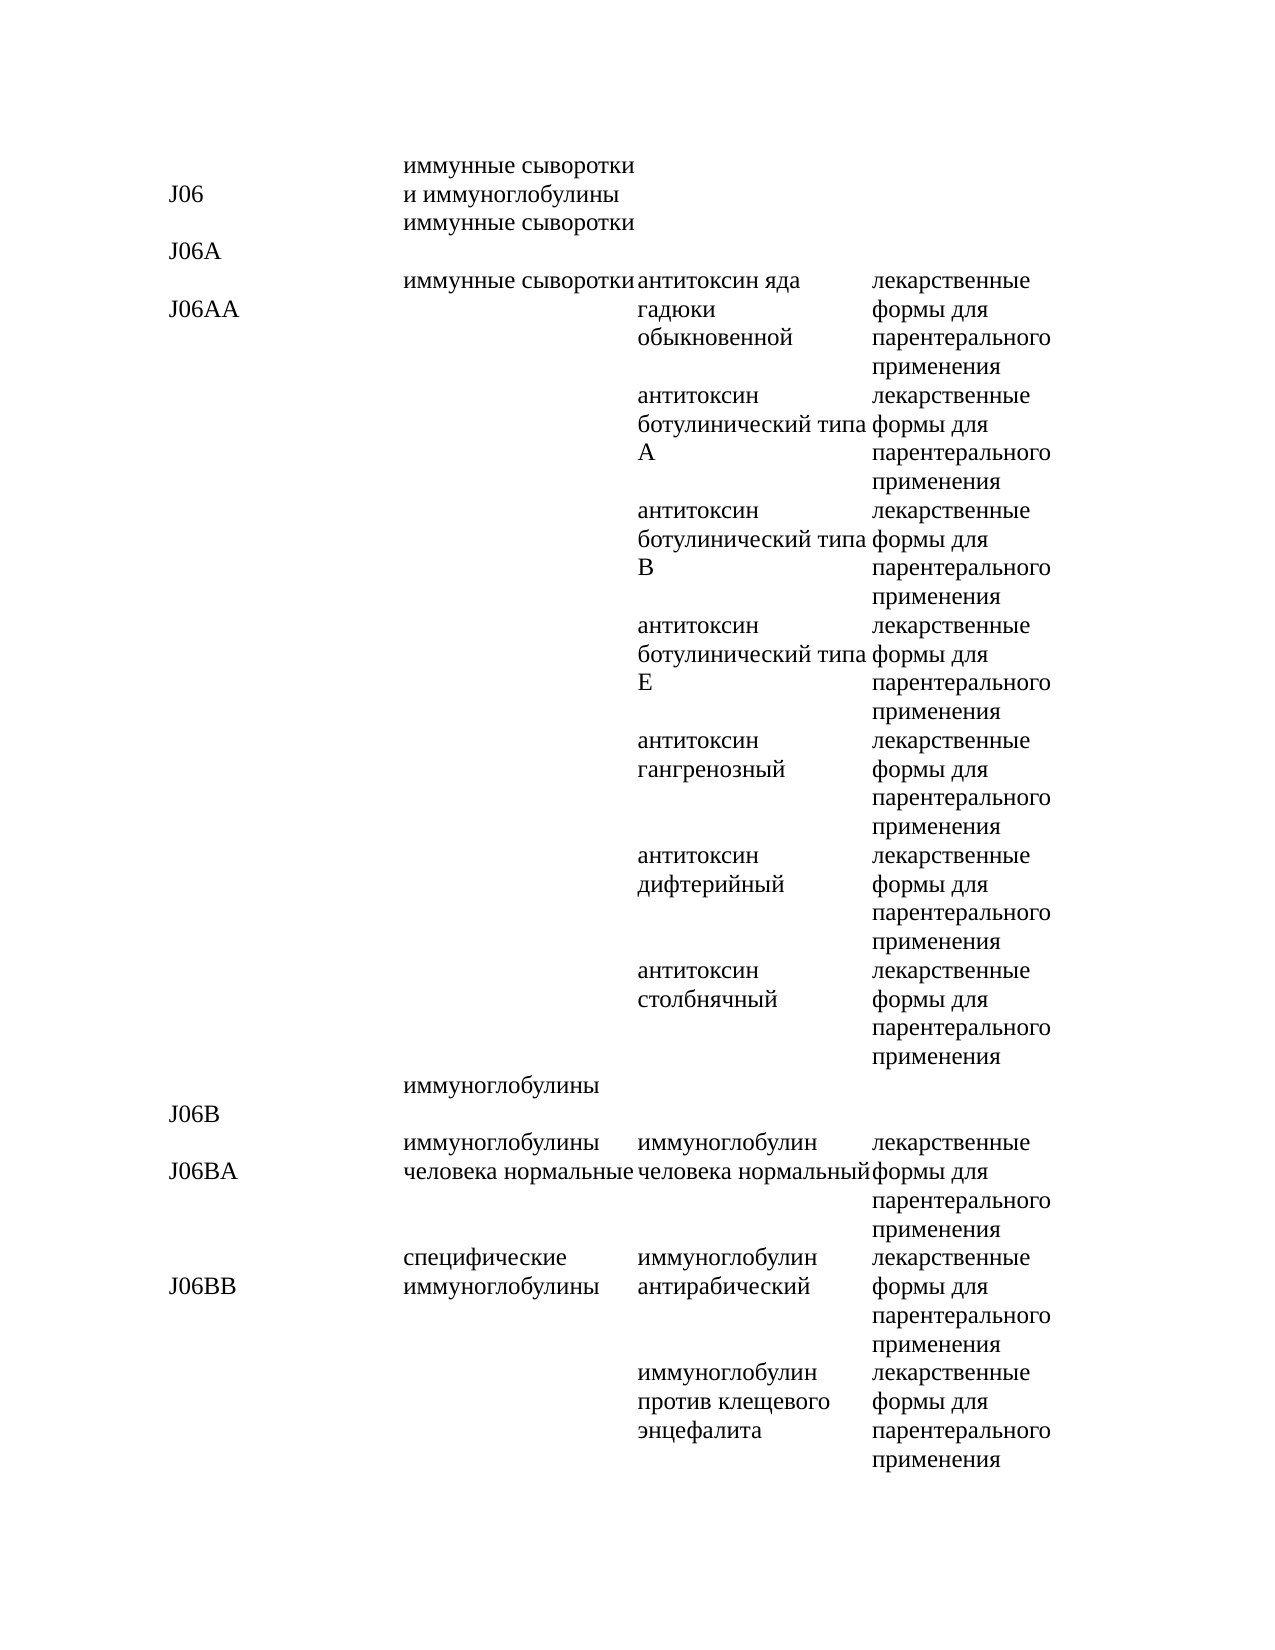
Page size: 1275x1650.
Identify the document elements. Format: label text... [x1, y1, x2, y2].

table_cell антитоксин гангренозный [638, 725, 872, 840]
table_cell антитоксин ботулинический типа Е [638, 610, 872, 725]
table_cell J06 [169, 150, 403, 207]
table_cell лекарственные формы для парентерального применения [872, 1358, 1106, 1472]
table_cell иммуноглобулин человека нормальный [638, 1128, 872, 1242]
table_cell лекарственные формы для парентерального применения [872, 725, 1106, 840]
table_cell иммуноглобулин антирабический [638, 1243, 872, 1357]
table_cell антитоксин столбнячный [638, 955, 872, 1070]
table_cell J06B [169, 1070, 403, 1127]
table_cell лекарственные формы для парентерального применения [872, 610, 1106, 725]
table_cell J06BA [169, 1128, 403, 1242]
table_cell антитоксин ботулинический типа В [638, 495, 872, 610]
table_cell лекарственные формы для парентерального применения [872, 840, 1106, 955]
table_cell [638, 150, 872, 207]
table_cell иммуноглобулин против клещевого энцефалита [638, 1358, 872, 1472]
table_cell [872, 150, 1106, 207]
table_cell антитоксин яда гадюки обыкновенной [638, 265, 872, 380]
table_cell лекарственные формы для парентерального применения [872, 1243, 1106, 1357]
table_cell J06BB [169, 1243, 403, 1472]
table_cell антитоксин дифтерийный [638, 840, 872, 955]
table_cell [872, 208, 1106, 265]
table_cell иммунные сыворотки [403, 265, 637, 1070]
table_cell антитоксин ботулинический типа А [638, 380, 872, 495]
table_cell лекарственные формы для парентерального применения [872, 1128, 1106, 1242]
table_cell [872, 1070, 1106, 1127]
table_cell [638, 208, 872, 265]
table_cell лекарственные формы для парентерального применения [872, 380, 1106, 495]
table_cell специфические иммуноглобулины [403, 1243, 637, 1472]
table_cell иммуноглобулины человека нормальные [403, 1128, 637, 1242]
table_cell J06A [169, 208, 403, 265]
table_cell лекарственные формы для парентерального применения [872, 955, 1106, 1070]
table_cell J06AA [169, 265, 403, 1070]
table_cell лекарственные формы для парентерального применения [872, 495, 1106, 610]
table_cell [638, 1070, 872, 1127]
table_cell лекарственные формы для парентерального применения [872, 265, 1106, 380]
table_cell иммуноглобулины [403, 1070, 637, 1127]
table_cell иммунные сыворотки и иммуноглобулины [403, 150, 637, 207]
table_cell иммунные сыворотки [403, 208, 637, 265]
